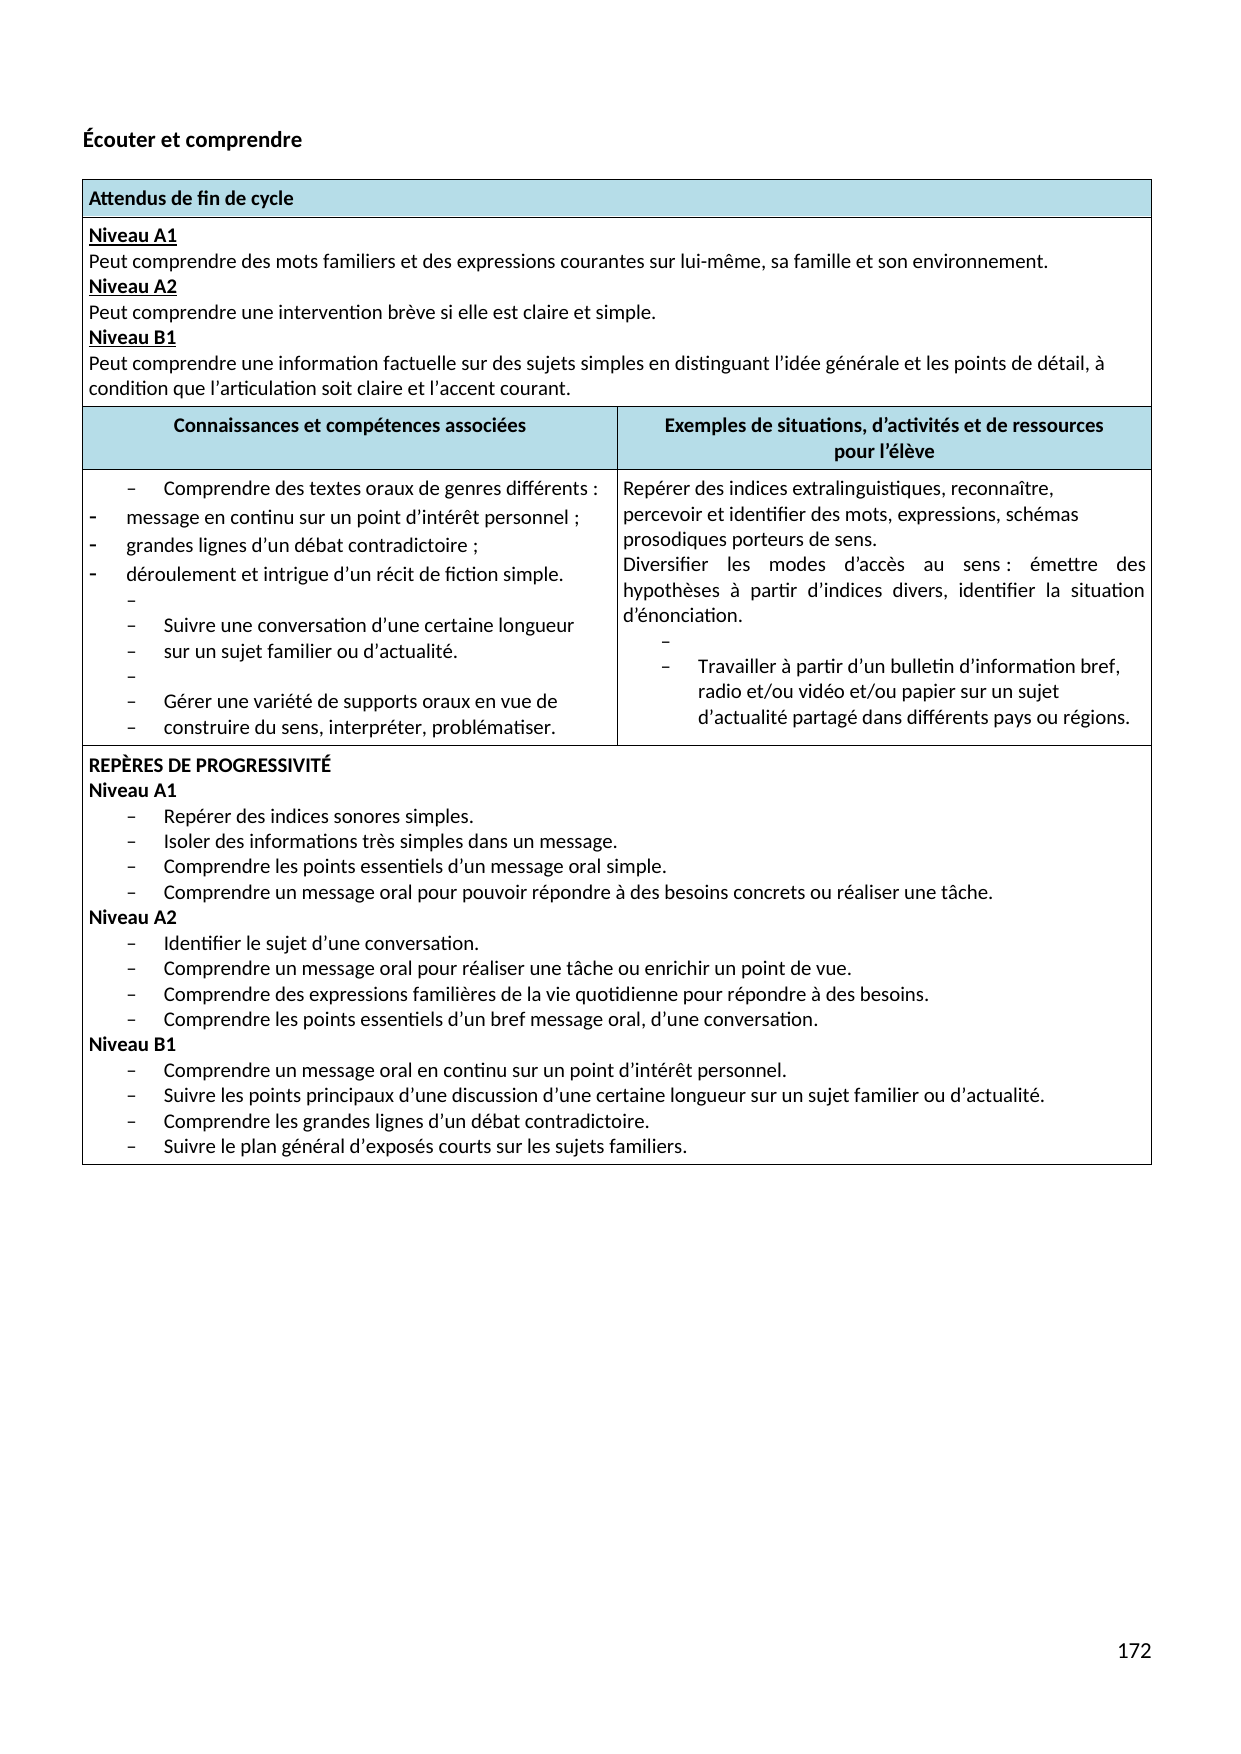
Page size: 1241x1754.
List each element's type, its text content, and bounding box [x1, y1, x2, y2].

table_cell Comprendre des textes oraux de genres différents : message en continu sur un point d’intérêt personnel ; grandes lignes d’un débat contradictoire ; déroulement et intrigue d’un récit de fiction simple. Suivre une conversation d’une certaine longueur sur un sujet familier ou d’actualité. Gérer une variété de supports oraux en vue de construire du sens, interpréter, problématiser. [83, 470, 617, 745]
text Écouter et comprendre [83, 126, 1152, 153]
table_cell Exemples de situations, d’activités et de ressources pour l’élève [618, 407, 1151, 469]
table_cell REPÈRES DE PROGRESSIVITÉ Niveau A1 Repérer des indices sonores simples. Isoler des informations très simples dans un message. Comprendre les points essentiels d’un message oral simple. Comprendre un message oral pour pouvoir répondre à des besoins concrets ou réaliser une tâche. Niveau A2 Identifier le sujet d’une conversation. Comprendre un message oral pour réaliser une tâche ou enrichir un point de vue. Comprendre des expressions familières de la vie quotidienne pour répondre à des besoins. Comprendre les points essentiels d’un bref message oral, d’une conversation. Niveau B1 Comprendre un message oral en continu sur un point d’intérêt personnel. Suivre les points principaux d’une discussion d’une certaine longueur sur un sujet familier ou d’actualité. Comprendre les grandes lignes d’un débat contradictoire. Suivre le plan général d’exposés courts sur les sujets familiers. [83, 746, 1151, 1164]
table_cell Repérer des indices extralinguistiques, reconnaître, percevoir et identifier des mots, expressions, schémas prosodiques porteurs de sens. Diversifier les modes d’accès au sens : émettre des hypothèses à partir d’indices divers, identifier la situation d’énonciation. Travailler à partir d’un bulletin d’information bref, radio et/ou vidéo et/ou papier sur un sujet d’actualité partagé dans différents pays ou régions. [618, 470, 1151, 745]
table_header Attendus de fin de cycle [83, 180, 1151, 216]
table_cell Connaissances et compétences associées [83, 407, 617, 469]
table_cell Niveau A1 Peut comprendre des mots familiers et des expressions courantes sur lui-même, sa famille et son environnement. Niveau A2 Peut comprendre une intervention brève si elle est claire et simple. Niveau B1 Peut comprendre une information factuelle sur des sujets simples en distinguant l’idée générale et les points de détail, à condition que l’articulation soit claire et l’accent courant. [83, 218, 1151, 406]
